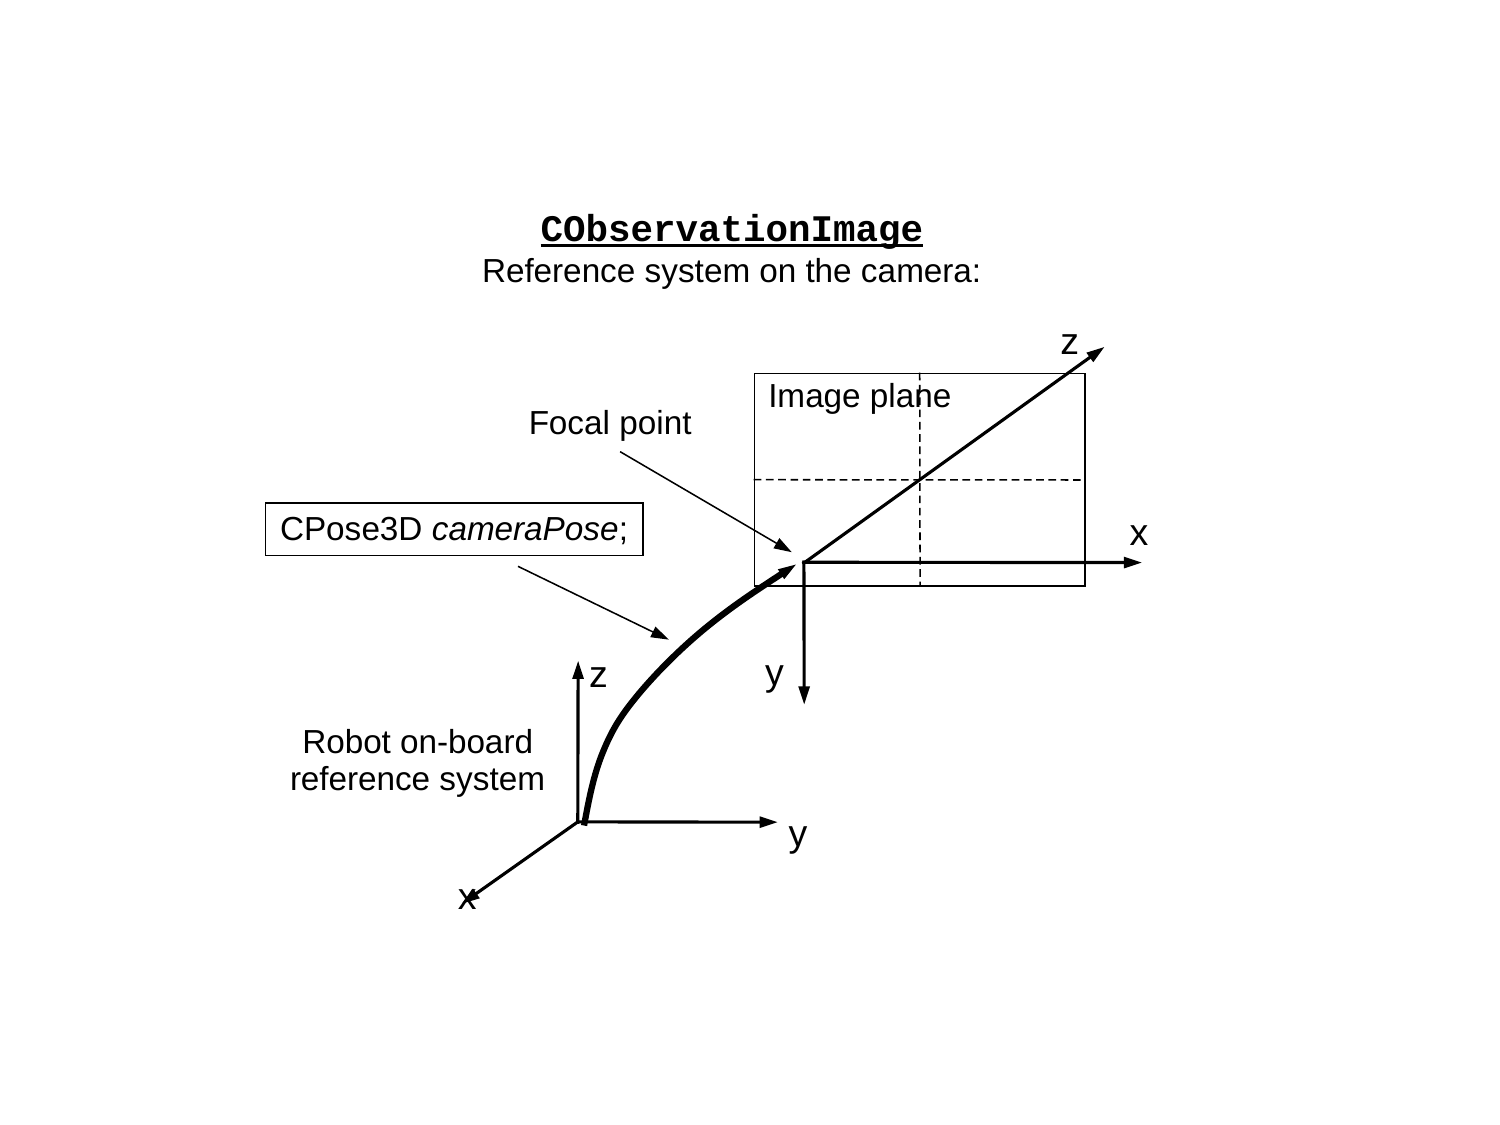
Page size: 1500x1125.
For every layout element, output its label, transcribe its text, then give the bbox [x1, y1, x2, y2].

text_box x [1114, 503, 1164, 561]
text_box y [750, 643, 799, 702]
text_box CObservationImage Reference system on the camera: [467, 202, 997, 298]
text_box y [773, 804, 823, 863]
text_box x [443, 867, 492, 926]
text_box Focal point [514, 397, 707, 450]
text_box Image plane [753, 370, 967, 423]
text_box z [1076, 360, 1094, 371]
text_box z [574, 645, 623, 703]
text_box Robot on-board reference system [275, 716, 561, 806]
text_box z [1045, 313, 1094, 371]
text_box CPose3D cameraPose; [265, 502, 644, 556]
